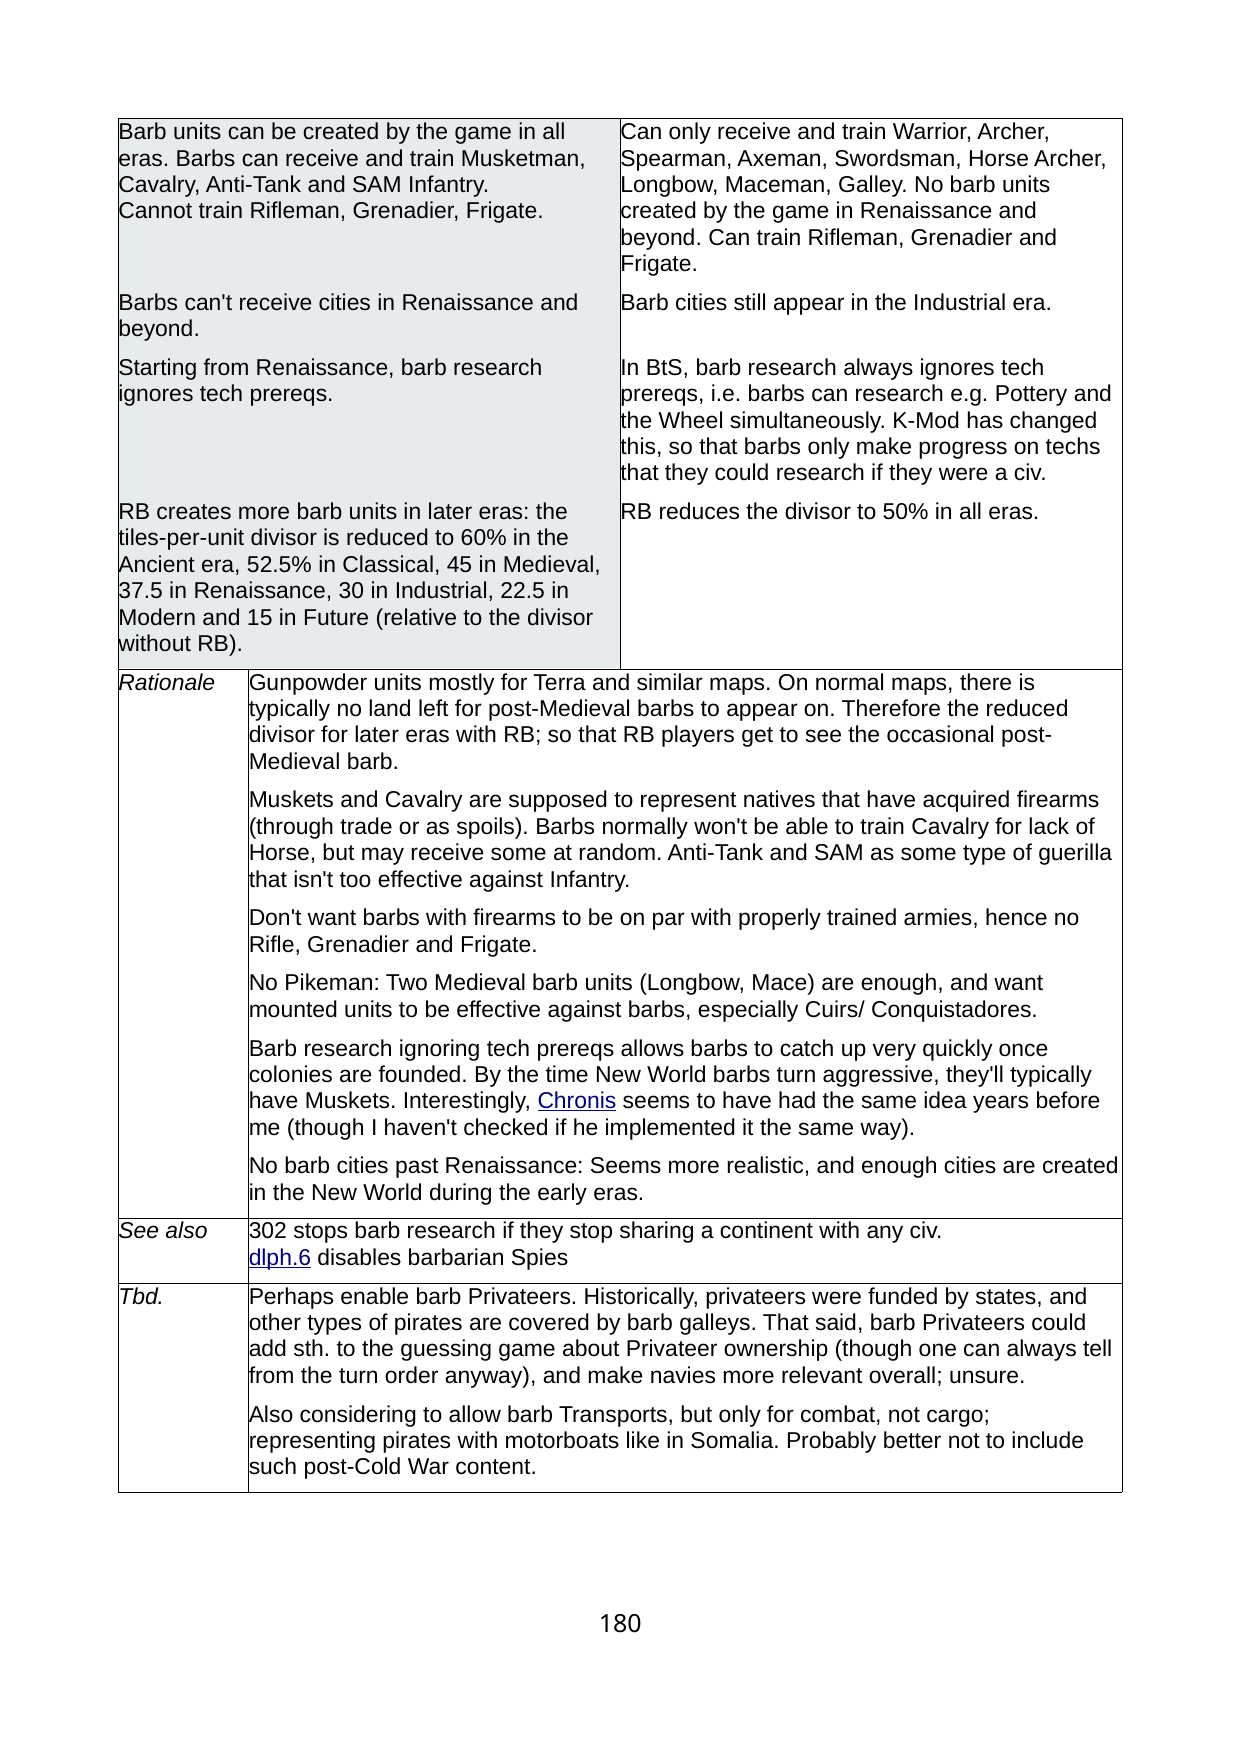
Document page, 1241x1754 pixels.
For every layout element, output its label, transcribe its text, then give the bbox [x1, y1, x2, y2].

table_cell Rationale [119, 670, 248, 1217]
table_cell Can only receive and train Warrior, Archer, Spearman, Axeman, Swordsman, Horse Archer, Longbow, Maceman, Galley. No barb units created by the game in Renaissance and beyond. Can train Rifleman, Grenadier and Frigate. Barb cities still appear in the Industrial era. In BtS, barb research always ignores tech prereqs, i.e. barbs can research e.g. Pottery and the Wheel simultaneously. K-Mod has changed this, so that barbs only make progress on techs that they could research if they were a civ. RB reduces the divisor to 50% in all eras. [621, 119, 1122, 668]
table_cell Tbd. [119, 1284, 248, 1492]
table_cell Perhaps enable barb Privateers. Historically, privateers were funded by states, and other types of pirates are covered by barb galleys. That said, barb Privateers could add sth. to the guessing game about Privateer ownership (though one can always tell from the turn order anyway), and make navies more relevant overall; unsure. Also considering to allow barb Transports, but only for combat, not cargo; representing pirates with motorboats like in Somalia. Probably better not to include such post-Cold War content. [249, 1284, 1122, 1492]
table_cell Barb units can be created by the game in all eras. Barbs can receive and train Musketman, Cavalry, Anti-Tank and SAM Infantry. Cannot train Rifleman, Grenadier, Frigate. Barbs can't receive cities in Renaissance and beyond. Starting from Renaissance, barb research ignores tech prereqs. RB creates more barb units in later eras: the tiles-per-unit divisor is reduced to 60% in the Ancient era, 52.5% in Classical, 45 in Medieval, 37.5 in Renaissance, 30 in Industrial, 22.5 in Modern and 15 in Future (relative to the divisor without RB). [119, 119, 620, 668]
table_cell See also [119, 1219, 248, 1283]
table_cell 302 stops barb research if they stop sharing a continent with any civ. dlph.6 disables barbarian Spies [249, 1219, 1122, 1283]
table_cell Gunpowder units mostly for Terra and similar maps. On normal maps, there is typically no land left for post-Medieval barbs to appear on. Therefore the reduced divisor for later eras with RB; so that RB players get to see the occasional post-Medieval barb. Muskets and Cavalry are supposed to represent natives that have acquired firearms (through trade or as spoils). Barbs normally won't be able to train Cavalry for lack of Horse, but may receive some at random. Anti-Tank and SAM as some type of guerilla that isn't too effective against Infantry. Don't want barbs with firearms to be on par with properly trained armies, hence no Rifle, Grenadier and Frigate. No Pikeman: Two Medieval barb units (Longbow, Mace) are enough, and want mounted units to be effective against barbs, especially Cuirs/ Conquistadores. Barb research ignoring tech prereqs allows barbs to catch up very quickly once colonies are founded. By the time New World barbs turn aggressive, they'll typically have Muskets. Interestingly, Chronis seems to have had the same idea years before me (though I haven't checked if he implemented it the same way). No barb cities past Renaissance: Seems more realistic, and enough cities are created in the New World during the early eras. [249, 670, 1122, 1217]
